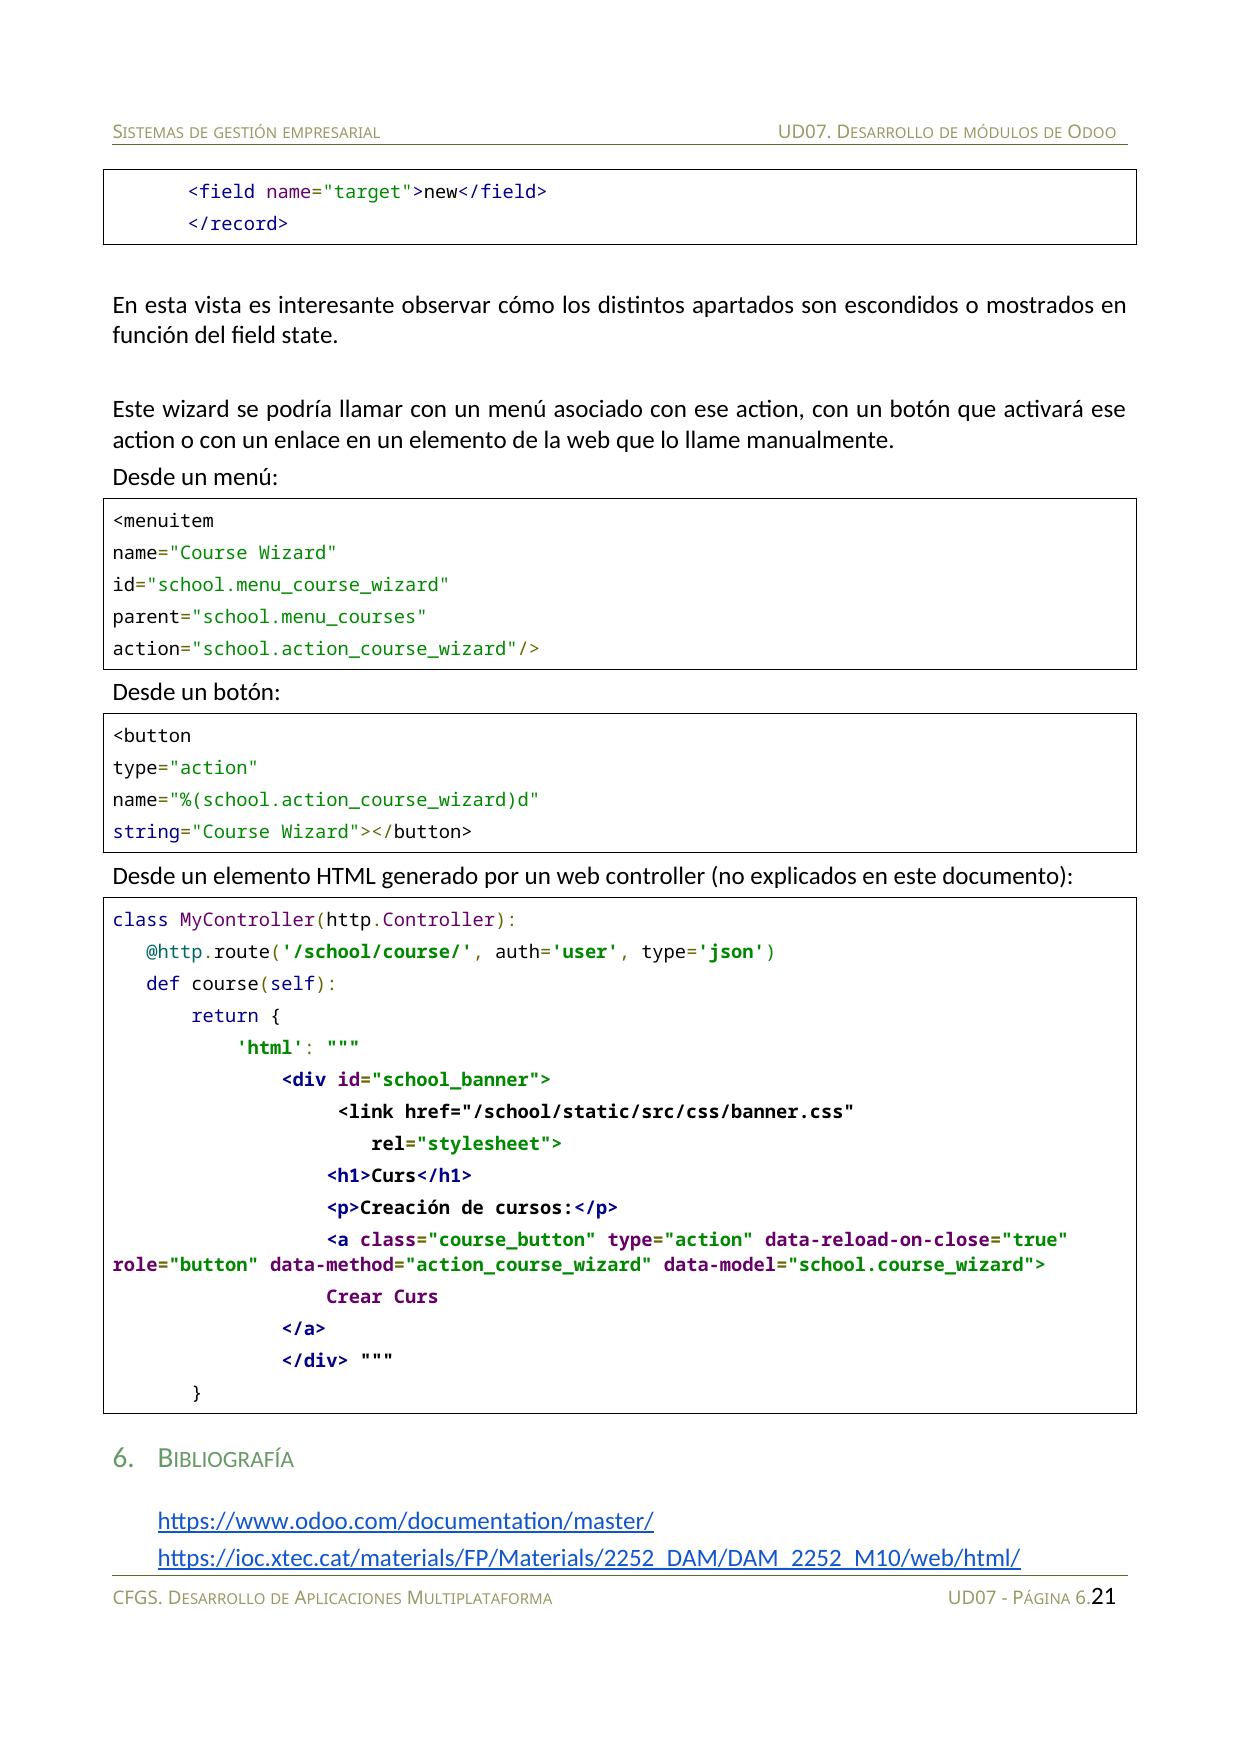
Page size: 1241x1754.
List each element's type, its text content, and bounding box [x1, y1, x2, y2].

subtitle Bibliografía [112, 1439, 1128, 1475]
text https://www.odoo.com/documentation/master/ [157, 1505, 1128, 1536]
text type="action" [104, 745, 1136, 777]
text parent="school.menu_courses" [104, 594, 1136, 626]
text </a> [104, 1306, 1136, 1338]
text return { [104, 993, 1136, 1025]
text 'html': """ [104, 1025, 1136, 1057]
text <field name="target">new</field> [104, 170, 1136, 201]
text Este wizard se podría llamar con un menú asociado con ese action, con un botón que activará ese action o con un enlace en un elemento de la web que lo llame manualmente. [112, 393, 1128, 454]
text @http.route('/school/course/', auth='user', type='json') [104, 929, 1136, 961]
text </div> """ [104, 1338, 1136, 1370]
text <link href="/school/static/src/css/banner.css" [104, 1089, 1136, 1121]
text En esta vista es interesante observar cómo los distintos apartados son escondidos o mostrados en función del field state. [112, 289, 1128, 350]
text string="Course Wizard"></button> [104, 809, 1136, 852]
text class MyController(http.Controller): [104, 898, 1136, 929]
text <a class="course_button" type="action" data-reload-on-close="true" role="button" data-method="action_course_wizard" data-model="school.course_wizard"> [104, 1217, 1136, 1274]
text name="Course Wizard" [104, 530, 1136, 562]
text </record> [104, 201, 1136, 244]
text Desde un botón: [112, 676, 1128, 707]
text <button [104, 714, 1136, 745]
text name="%(school.action_course_wizard)d" [104, 777, 1136, 809]
text <div id="school_banner"> [104, 1057, 1136, 1089]
text Crear Curs [104, 1274, 1136, 1306]
text Desde un elemento HTML generado por un web controller (no explicados en este documento): [112, 860, 1128, 891]
text rel="stylesheet"> [104, 1121, 1136, 1153]
text Desde un menú: [112, 461, 1128, 491]
text } [104, 1370, 1136, 1413]
text id="school.menu_course_wizard" [104, 562, 1136, 594]
text action="school.action_course_wizard"/> [104, 626, 1136, 669]
text <h1>Curs</h1> [104, 1153, 1136, 1185]
text def course(self): [104, 961, 1136, 993]
text <menuitem [104, 499, 1136, 530]
text https://ioc.xtec.cat/materials/FP/Materials/2252_DAM/DAM_2252_M10/web/html/ [157, 1542, 1128, 1572]
text <p>Creación de cursos:</p> [104, 1185, 1136, 1217]
